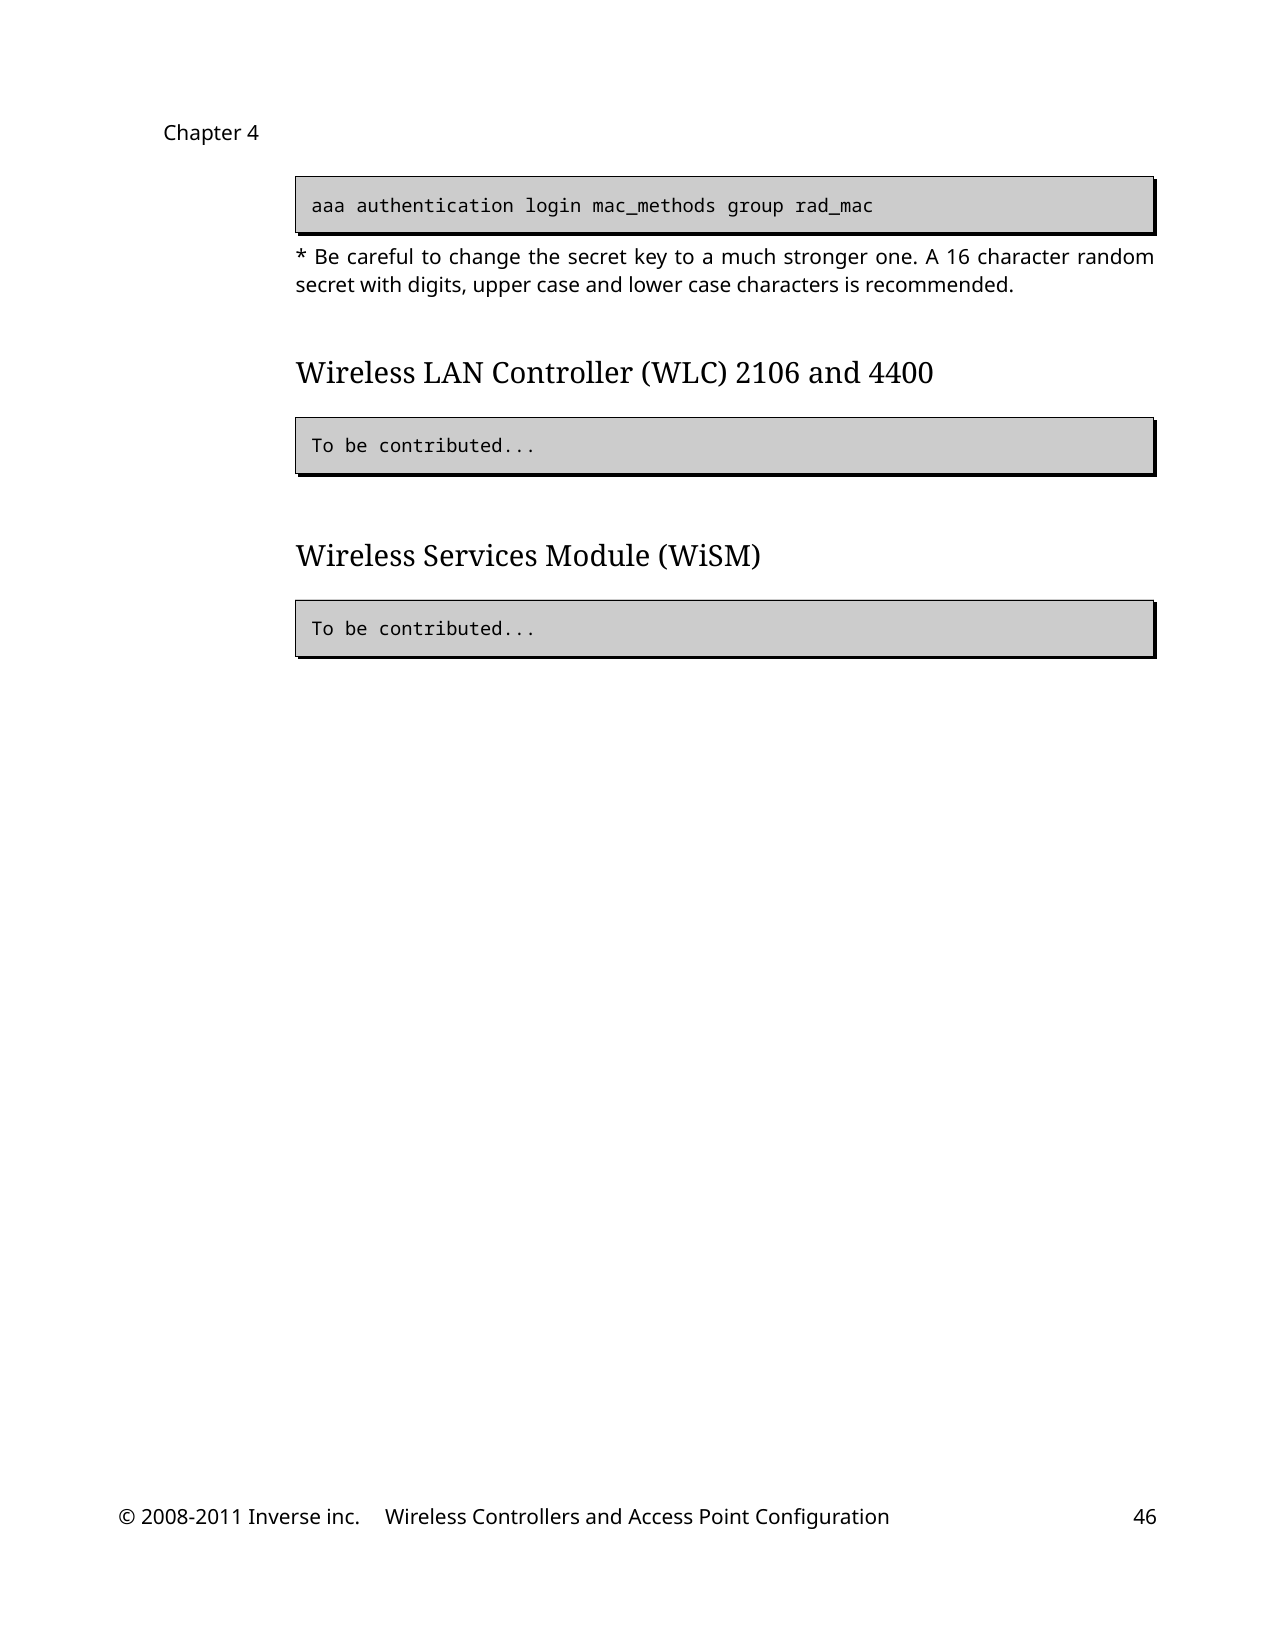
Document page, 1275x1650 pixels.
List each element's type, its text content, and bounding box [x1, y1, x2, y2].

text To be contributed... [296, 418, 1153, 473]
text * Be careful to change the secret key to a much stronger one. A 16 character random secret with digits, upper case and lower case characters is recommended. [295, 242, 1157, 299]
text aaa authentication login mac_methods group rad_mac [296, 177, 1153, 232]
text To be contributed... [296, 601, 1153, 656]
subtitle Wireless LAN Controller (WLC) 2106 and 4400 [295, 352, 1157, 392]
subtitle Wireless Services Module (WiSM) [295, 535, 1157, 575]
